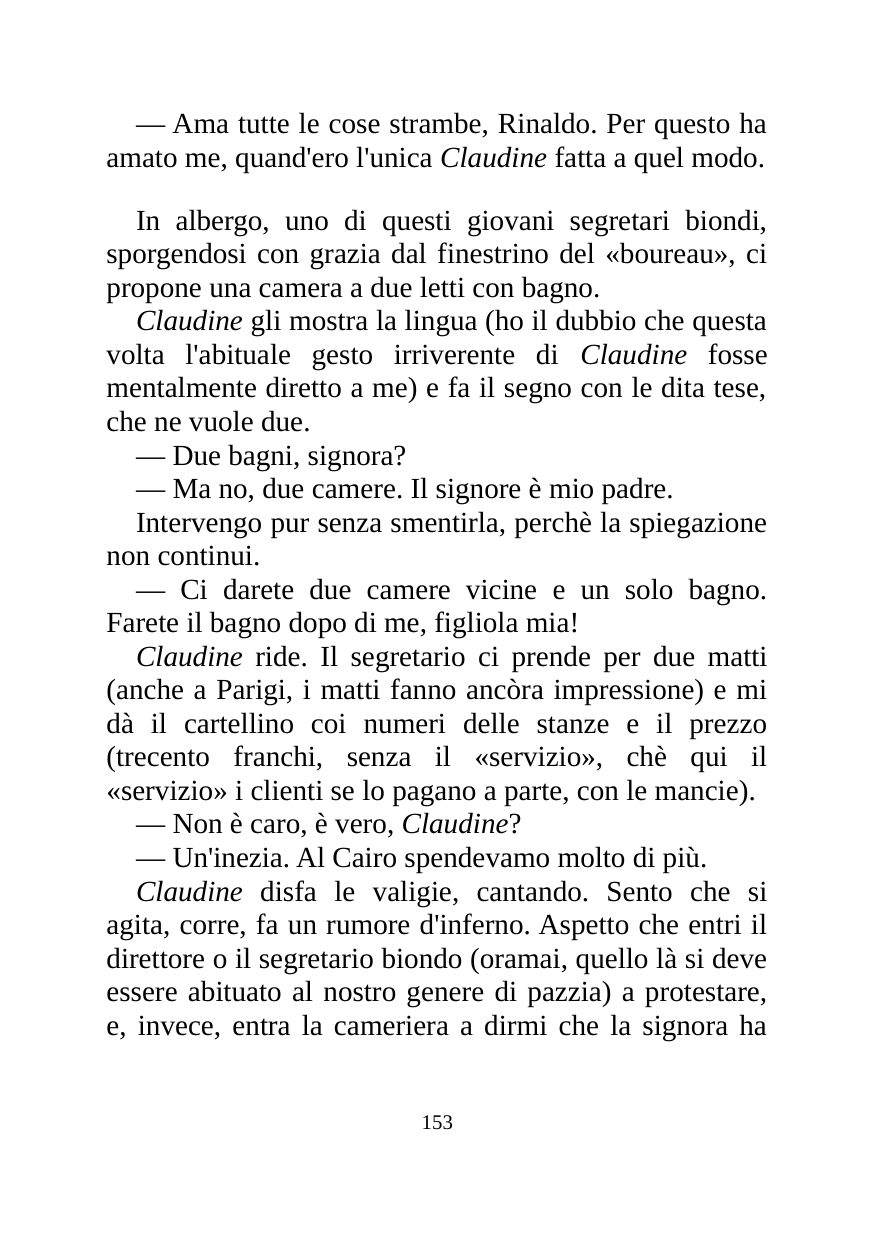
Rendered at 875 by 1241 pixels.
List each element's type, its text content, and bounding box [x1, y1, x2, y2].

text Claudine gli mostra la lingua (ho il dubbio che questa volta l'abituale gesto irriverente di Claudine fosse mentalmente diretto a me) e fa il segno con le dita tese, che ne vuole due. [106, 303, 768, 438]
text — Ma no, due camere. Il signore è mio padre. [106, 471, 768, 505]
text In albergo, uno di questi giovani segretari biondi, sporgendosi con grazia dal finestrino del «boureau», ci propone una camera a due letti con bagno. [106, 203, 768, 303]
text Claudine disfa le valigie, cantando. Sento che si agita, corre, fa un rumore d'inferno. Aspetto che entri il direttore o il segretario biondo (oramai, quello là si deve essere abituato al nostro genere di pazzia) a protestare, e, invece, entra la cameriera a dirmi che la signora ha [106, 874, 768, 1041]
text Claudine ride. Il segretario ci prende per due matti (anche a Parigi, i matti fanno ancòra impressione) e mi dà il cartellino coi numeri delle stanze e il prezzo (trecento franchi, senza il «servizio», chè qui il «servizio» i clienti se lo pagano a parte, con le mancie). [106, 639, 768, 807]
text — Due bagni, signora? [106, 438, 768, 471]
text — Non è caro, è vero, Claudine? [106, 807, 768, 840]
text Intervengo pur senza smentirla, perchè la spiegazione non continui. [106, 505, 768, 572]
text — Ama tutte le cose strambe, Rinaldo. Per questo ha amato me, quand'ero l'unica Claudine fatta a quel modo. [106, 106, 768, 173]
text — Ci darete due camere vicine e un solo bagno. Farete il bagno dopo di me, figliola mia! [106, 572, 768, 639]
text — Un'inezia. Al Cairo spendevamo molto di più. [106, 840, 768, 874]
